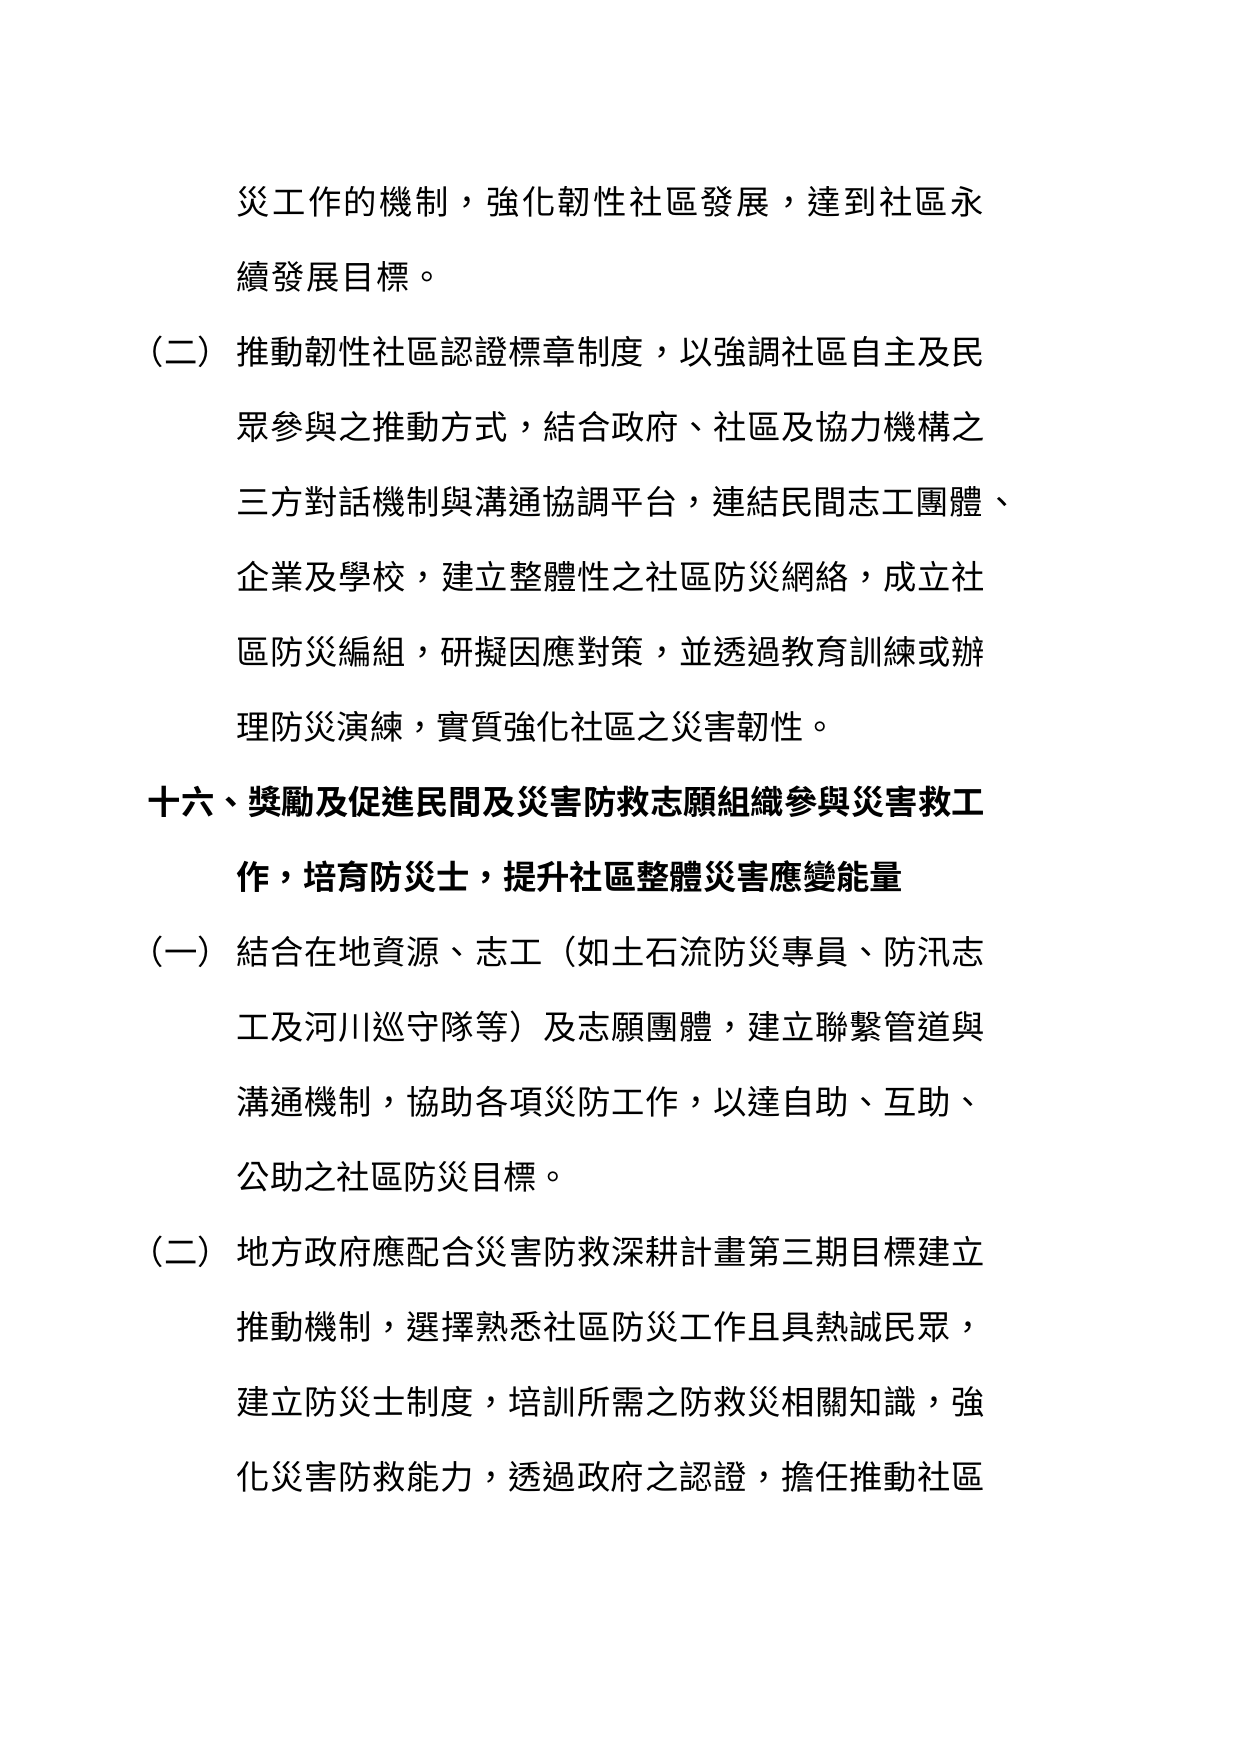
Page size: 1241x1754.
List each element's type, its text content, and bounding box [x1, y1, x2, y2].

list 結合在地資源、志工（如土石流防災專員、防汛志工及河川巡守隊等）及志願團體，建立聯繫管道與溝通機制，協助各項災防工作，以達自助、互助、公助之社區防災目標。 [231, 912, 985, 1212]
list 災工作的機制，強化韌性社區發展，達到社區永續發展目標。 [231, 162, 985, 312]
list 推動韌性社區認證標章制度，以強調社區自主及民眾參與之推動方式，結合政府、社區及協力機構之三方對話機制與溝通協調平台，連結民間志工團體、企業及學校，建立整體性之社區防災網絡，成立社區防災編組，研擬因應對策，並透過教育訓練或辦理防災演練，實質強化社區之災害韌性。 [231, 312, 985, 762]
list 地方政府應配合災害防救深耕計畫第三期目標建立推動機制，選擇熟悉社區防災工作且具熱誠民眾，建立防災士制度，培訓所需之防救災相關知識，強化災害防救能力，透過政府之認證，擔任推動社區 [231, 1212, 985, 1512]
subtitle 十六、獎勵及促進民間及災害防救志願組織參與災害救工作，培育防災士，提升社區整體災害應變能量 [148, 762, 985, 912]
